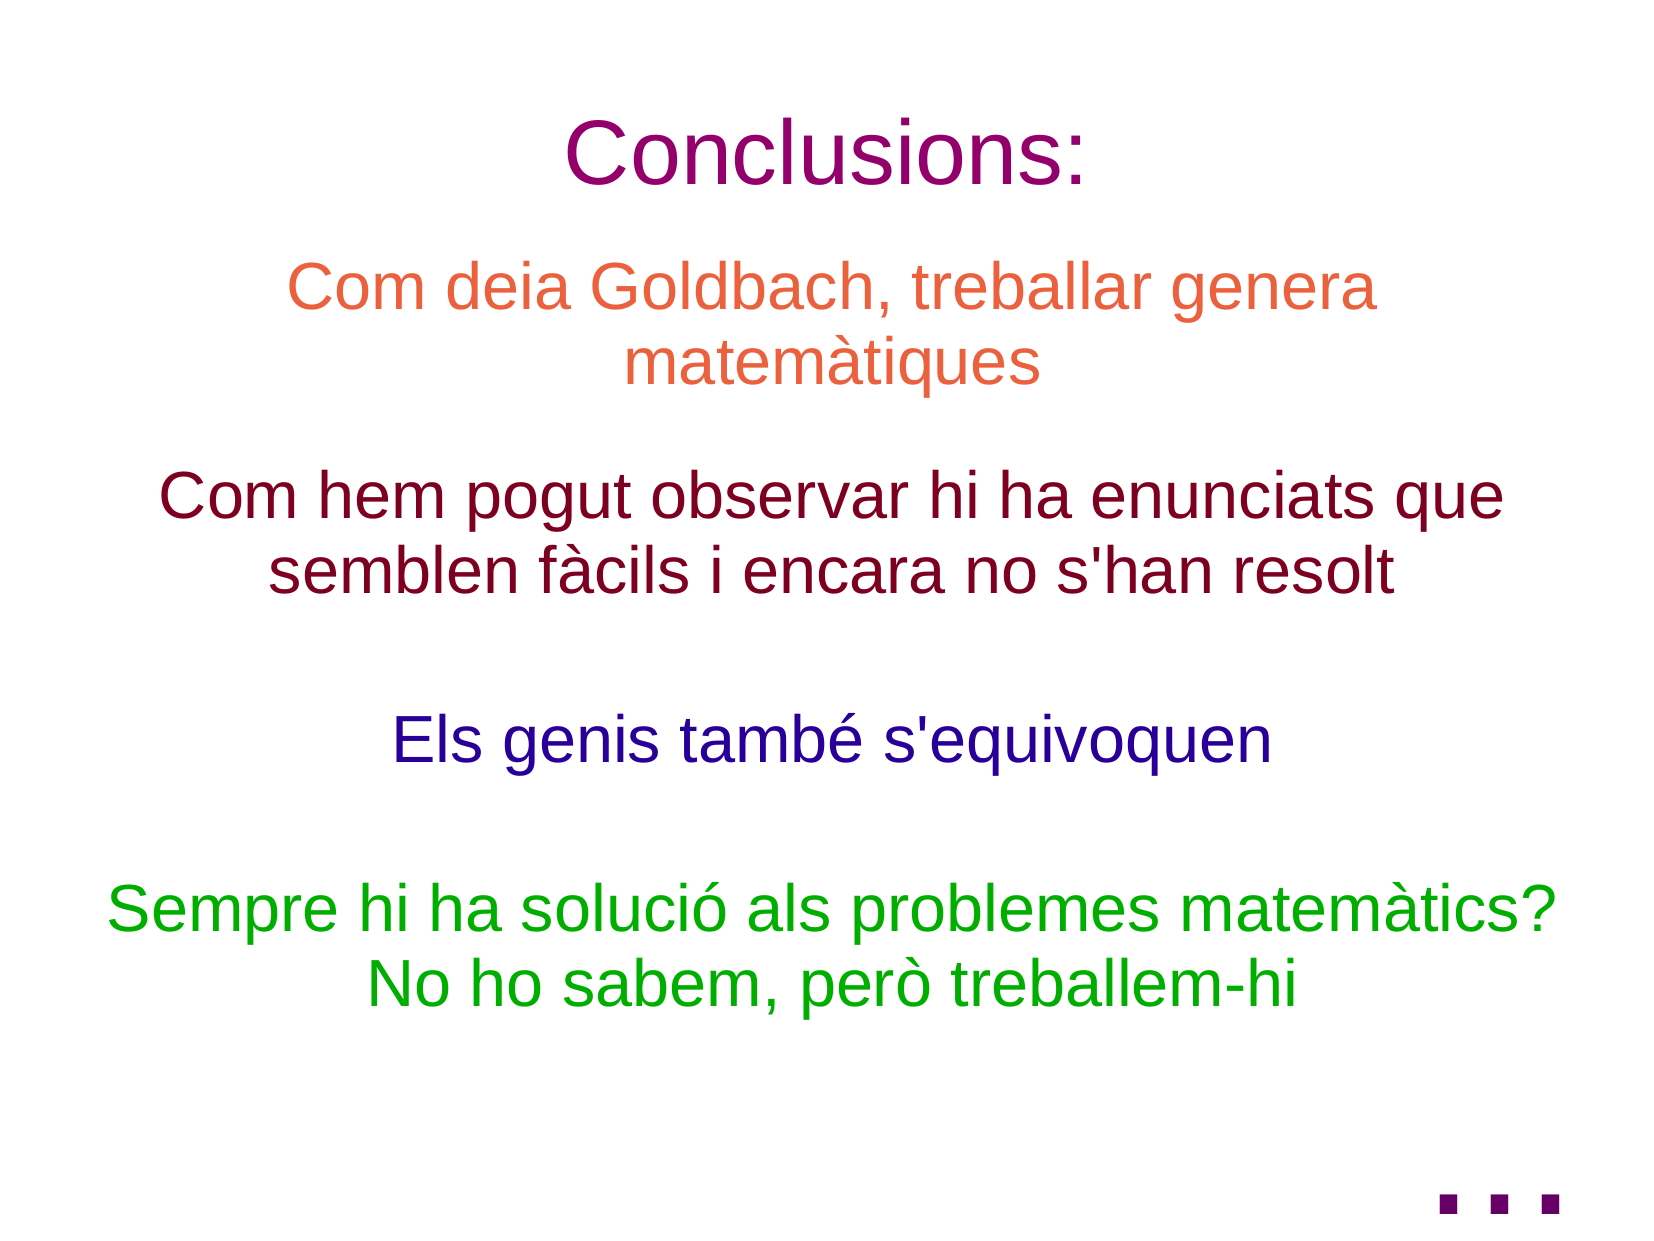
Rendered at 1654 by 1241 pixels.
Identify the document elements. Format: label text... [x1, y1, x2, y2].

text_box Sempre hi ha solució als problemes matemàtics? No ho sabem, però treballem-hi [88, 858, 1577, 1034]
subtitle Com deia Goldbach, treballar genera matemàtiques [88, 236, 1577, 412]
text_box ... [88, 1048, 1577, 1241]
text_box Com hem pogut observar hi ha enunciats que semblen fàcils i encara no s'han resolt [88, 445, 1577, 621]
text_box Els genis també s'equivoquen [88, 651, 1577, 827]
title Conclusions: [82, 49, 1571, 257]
